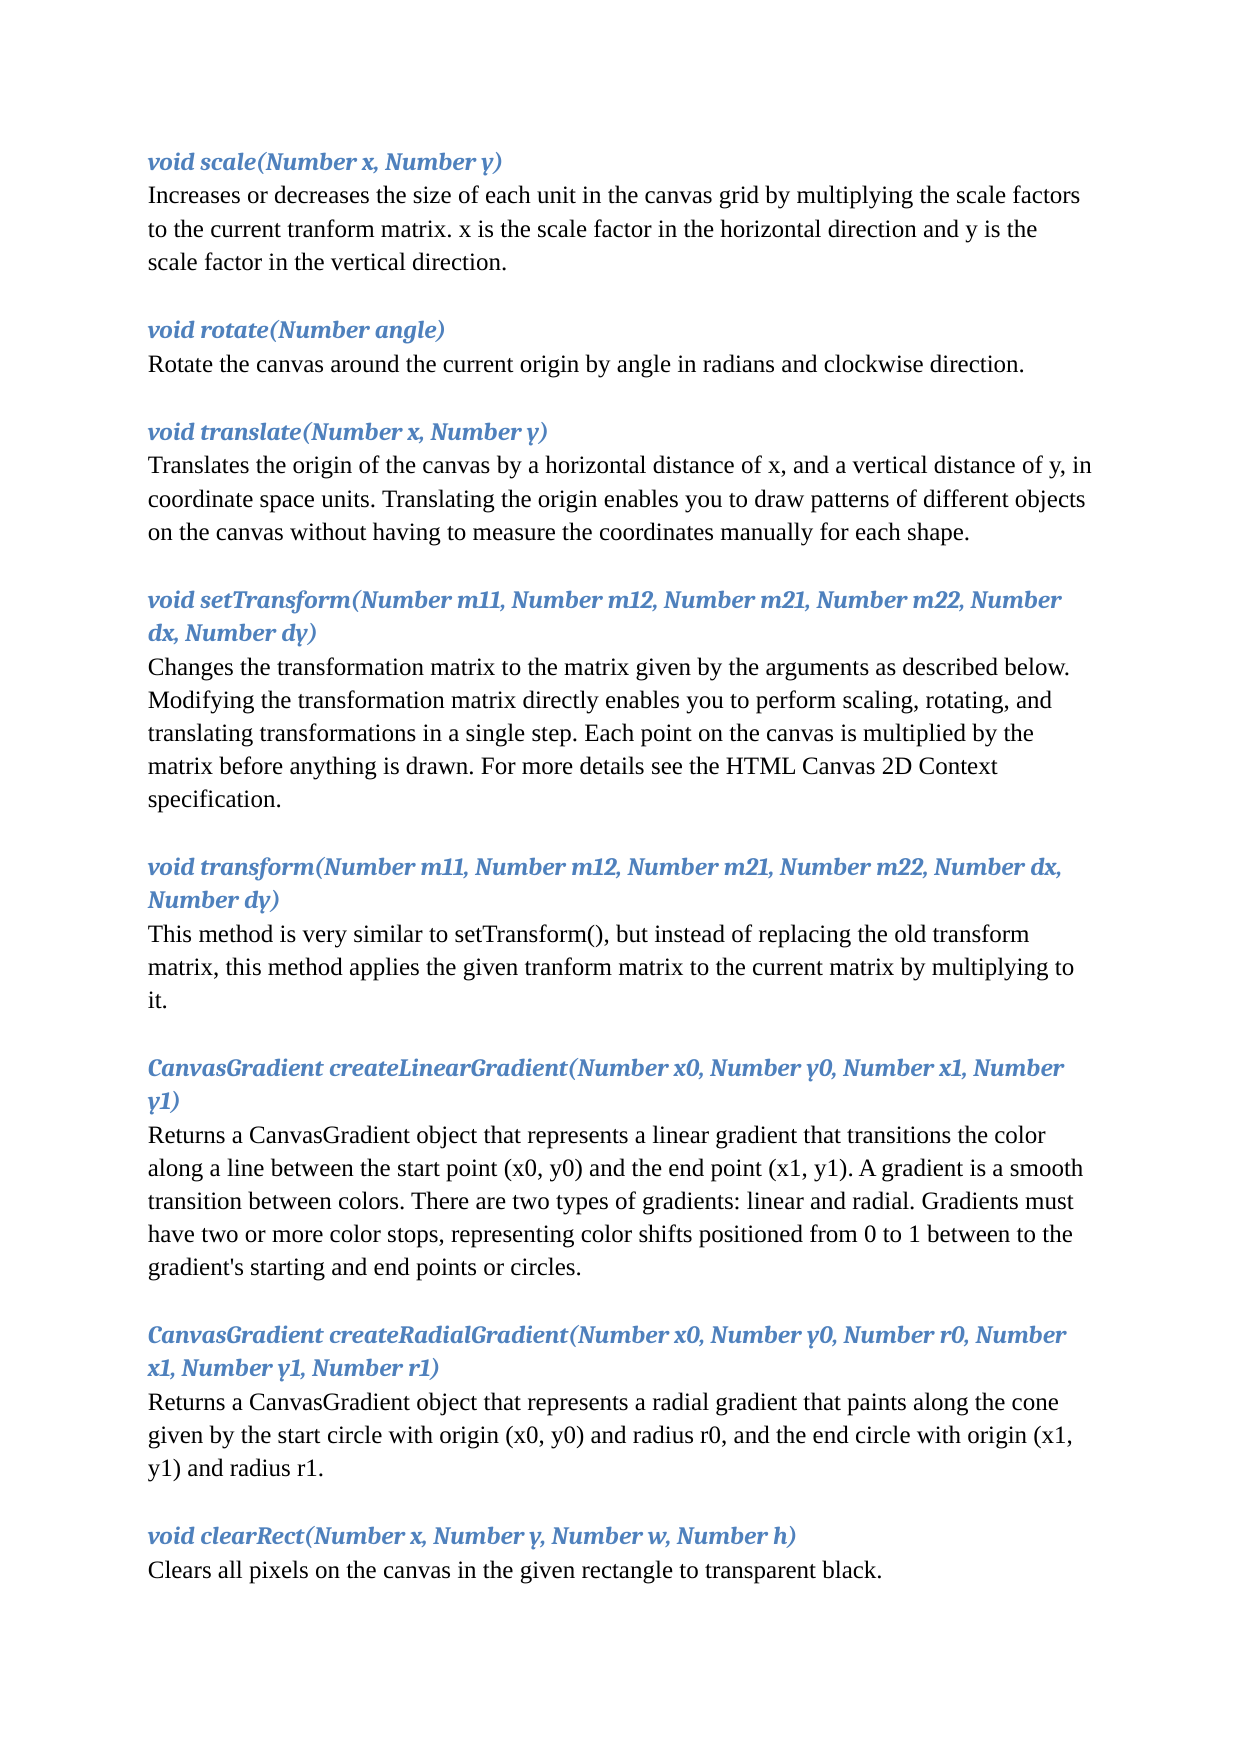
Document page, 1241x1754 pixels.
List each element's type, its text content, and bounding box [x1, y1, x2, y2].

subtitle void setTransform(Number m11, Number m12, Number m21, Number m22, Number dx, Number dy) [148, 586, 1093, 647]
subtitle void transform(Number m11, Number m12, Number m21, Number m22, Number dx, Number dy) [148, 853, 1093, 914]
subtitle void translate(Number x, Number y) [148, 418, 1093, 446]
text Clears all pixels on the canvas in the given rectangle to transparent black. [148, 1555, 1093, 1584]
text Rotate the canvas around the current origin by angle in radians and clockwise direction. [148, 349, 1093, 377]
text This method is very similar to setTransform(), but instead of replacing the old transform matrix, this method applies the given tranform matrix to the current matrix by multiplying to it. [148, 919, 1093, 1013]
text Returns a CanvasGradient object that represents a linear gradient that transitions the color along a line between the start point (x0, y0) and the end point (x1, y1). A gradient is a smooth transition between colors. There are two types of gradients: linear and radial. Gradients must have two or more color stops, representing color shifts positioned from 0 to 1 between to the gradient's starting and end points or circles. [148, 1120, 1093, 1281]
text Translates the origin of the canvas by a horizontal distance of x, and a vertical distance of y, in coordinate space units. Translating the origin enables you to draw patterns of different objects on the canvas without having to measure the coordinates manually for each shape. [148, 451, 1093, 545]
subtitle void clearRect(Number x, Number y, Number w, Number h) [148, 1522, 1093, 1551]
subtitle void rotate(Number angle) [148, 316, 1093, 344]
subtitle void scale(Number x, Number y) [148, 148, 1093, 176]
subtitle CanvasGradient createLinearGradient(Number x0, Number y0, Number x1, Number y1) [148, 1054, 1093, 1116]
text Increases or decreases the size of each unit in the canvas grid by multiplying the scale factors to the current tranform matrix. x is the scale factor in the horizontal direction and y is the scale factor in the vertical direction. [148, 181, 1093, 275]
text Returns a CanvasGradient object that represents a radial gradient that paints along the cone given by the start circle with origin (x0, y0) and radius r0, and the end circle with origin (x1, y1) and radius r1. [148, 1387, 1093, 1482]
subtitle CanvasGradient createRadialGradient(Number x0, Number y0, Number r0, Number x1, Number y1, Number r1) [148, 1321, 1093, 1383]
text Changes the transformation matrix to the matrix given by the arguments as described below. Modifying the transformation matrix directly enables you to perform scaling, rotating, and translating transformations in a single step. Each point on the canvas is multiplied by the matrix before anything is drawn. For more details see the HTML Canvas 2D Context specification. [148, 652, 1093, 812]
